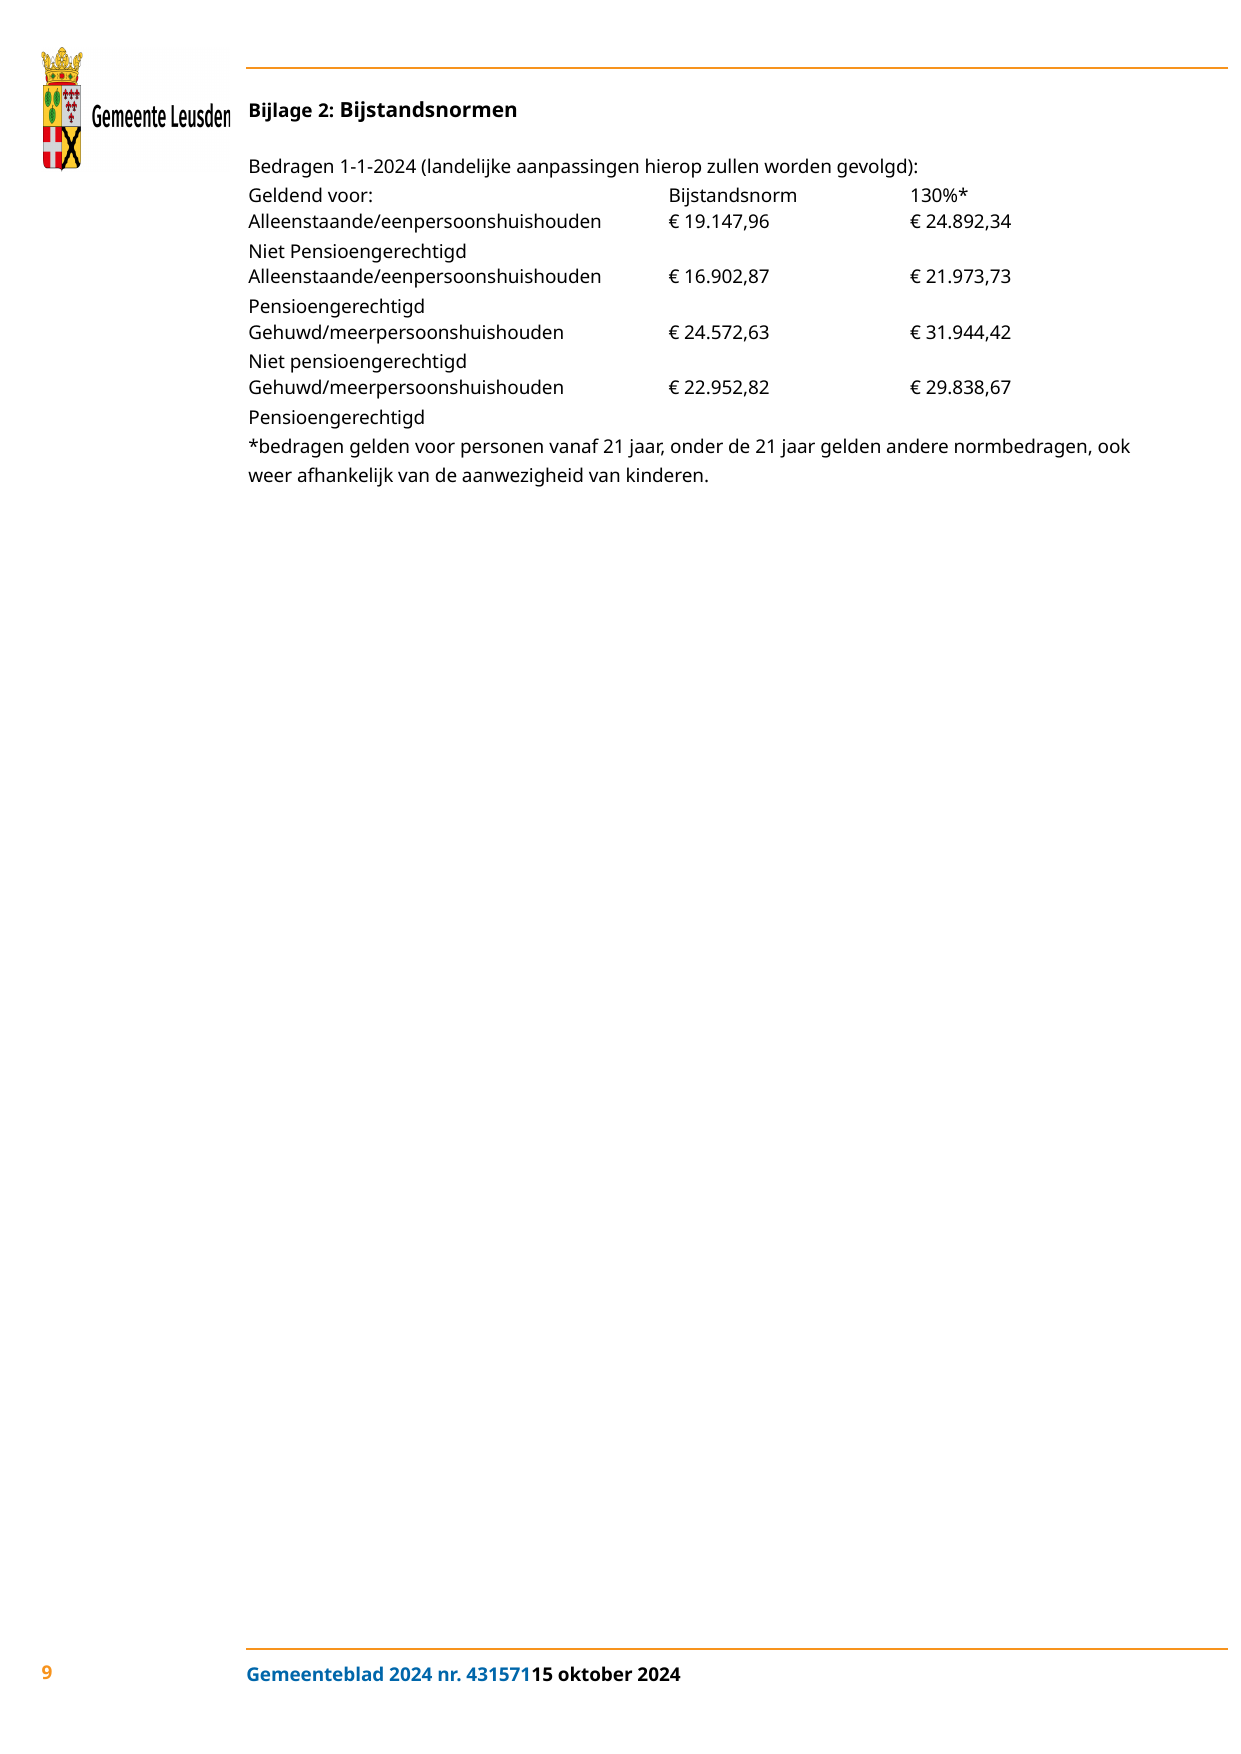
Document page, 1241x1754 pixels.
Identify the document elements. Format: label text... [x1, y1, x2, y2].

text Bijlage 2: Bijstandsnormen [248, 95, 1152, 123]
table_header Bijstandsnorm [668, 183, 910, 208]
text Bedragen 1-1-2024 (landelijke aanpassingen hierop zullen worden gevolgd): [248, 153, 1152, 179]
table_cell € 19.147,96 [668, 208, 910, 264]
table_cell Gehuwd/meerpersoonshuishouden Niet pensioengerechtigd [248, 319, 668, 374]
picture [41, 47, 231, 172]
table_header 130%* [910, 183, 1152, 208]
text *bedragen gelden voor personen vanaf 21 jaar, onder de 21 jaar gelden andere normbedragen, ook weer afhankelijk van de aanwezigheid van kinderen. [248, 433, 1152, 488]
table_cell Gehuwd/meerpersoonshuishouden Pensioengerechtigd [248, 374, 668, 429]
table_cell Alleenstaande/eenpersoonshuishouden Niet Pensioengerechtigd [248, 208, 668, 264]
table_cell € 29.838,67 [910, 374, 1152, 429]
table_cell € 21.973,73 [910, 264, 1152, 319]
table_cell Alleenstaande/eenpersoonshuishouden Pensioengerechtigd [248, 264, 668, 319]
table_header Geldend voor: [248, 183, 668, 208]
table_cell € 16.902,87 [668, 264, 910, 319]
table_cell € 24.572,63 [668, 319, 910, 374]
table_cell € 24.892,34 [910, 208, 1152, 264]
table_cell € 22.952,82 [668, 374, 910, 429]
table_cell € 31.944,42 [910, 319, 1152, 374]
